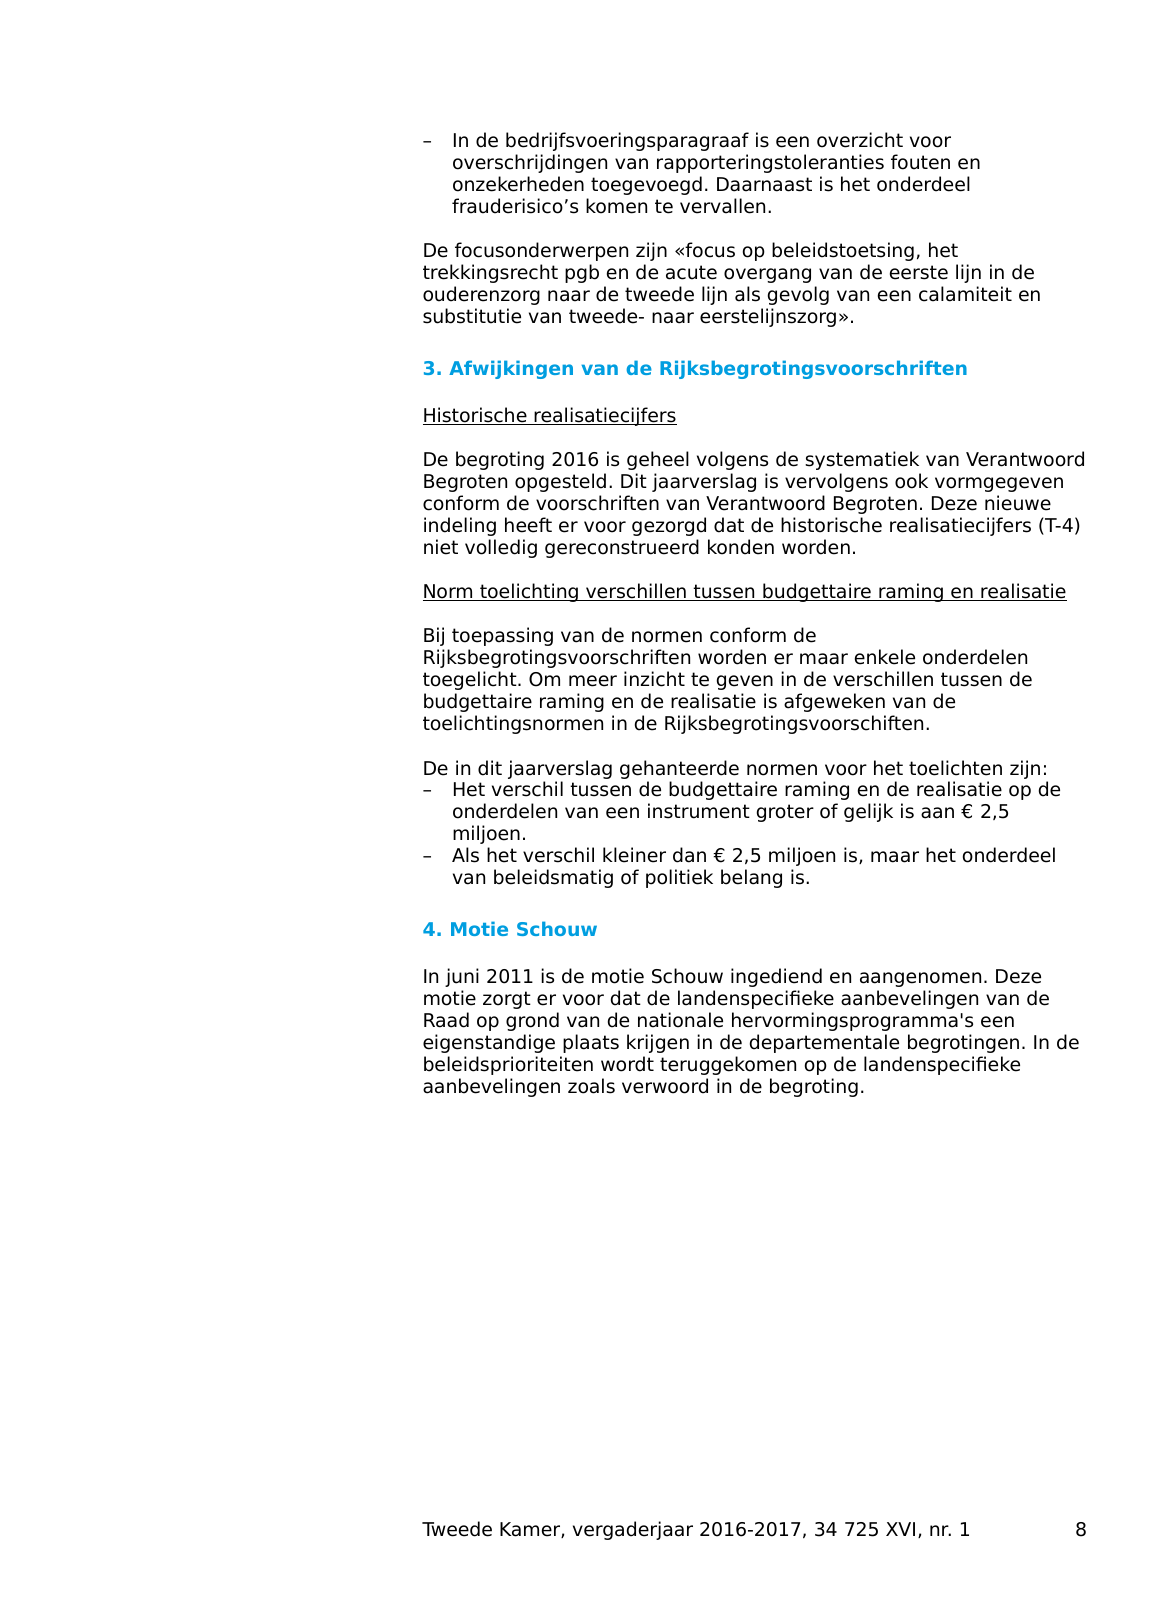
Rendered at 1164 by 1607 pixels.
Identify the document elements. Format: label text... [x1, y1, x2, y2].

subtitle Norm toelichting verschillen tussen budgettaire raming en realisatie [422, 581, 1087, 603]
text – In de bedrijfsvoeringsparagraaf is een overzicht voor overschrijdingen van rapporteringstoleranties fouten en onzekerheden toegevoegd. Daarnaast is het onderdeel frauderisico’s komen te vervallen. [422, 130, 1087, 218]
subtitle 3. Afwijkingen van de Rijksbegrotingsvoorschriften [422, 358, 1087, 380]
text De begroting 2016 is geheel volgens de systematiek van Verantwoord Begroten opgesteld. Dit jaarverslag is vervolgens ook vormgegeven conform de voorschriften van Verantwoord Begroten. Deze nieuwe indeling heeft er voor gezorgd dat de historische realisatiecijfers (T-4) niet volledig gereconstrueerd konden worden. [422, 449, 1087, 559]
subtitle Historische realisatiecijfers [422, 405, 1087, 427]
text De focusonderwerpen zijn «focus op beleidstoetsing, het trekkingsrecht pgb en de acute overgang van de eerste lijn in de ouderenzorg naar de tweede lijn als gevolg van een calamiteit en substitutie van tweede- naar eerstelijnszorg». [422, 240, 1087, 328]
text In juni 2011 is de motie Schouw ingediend en aangenomen. Deze motie zorgt er voor dat de landenspecifieke aanbevelingen van de Raad op grond van de nationale hervormingsprogramma's een eigenstandige plaats krijgen in de departementale begrotingen. In de beleidsprioriteiten wordt teruggekomen op de landenspecifieke aanbevelingen zoals verwoord in de begroting. [422, 966, 1087, 1098]
text – Het verschil tussen de budgettaire raming en de realisatie op de onderdelen van een instrument groter of gelijk is aan € 2,5 miljoen. [422, 779, 1087, 845]
text Bij toepassing van de normen conform de Rijksbegrotingsvoorschriften worden er maar enkele onderdelen toegelicht. Om meer inzicht te geven in de verschillen tussen de budgettaire raming en de realisatie is afgeweken van de toelichtingsnormen in de Rijksbegrotingsvoorschiften. [422, 625, 1087, 735]
text – Als het verschil kleiner dan € 2,5 miljoen is, maar het onderdeel van beleidsmatig of politiek belang is. [422, 845, 1087, 889]
text De in dit jaarverslag gehanteerde normen voor het toelichten zijn: [422, 757, 1087, 779]
subtitle 4. Motie Schouw [422, 919, 1087, 941]
